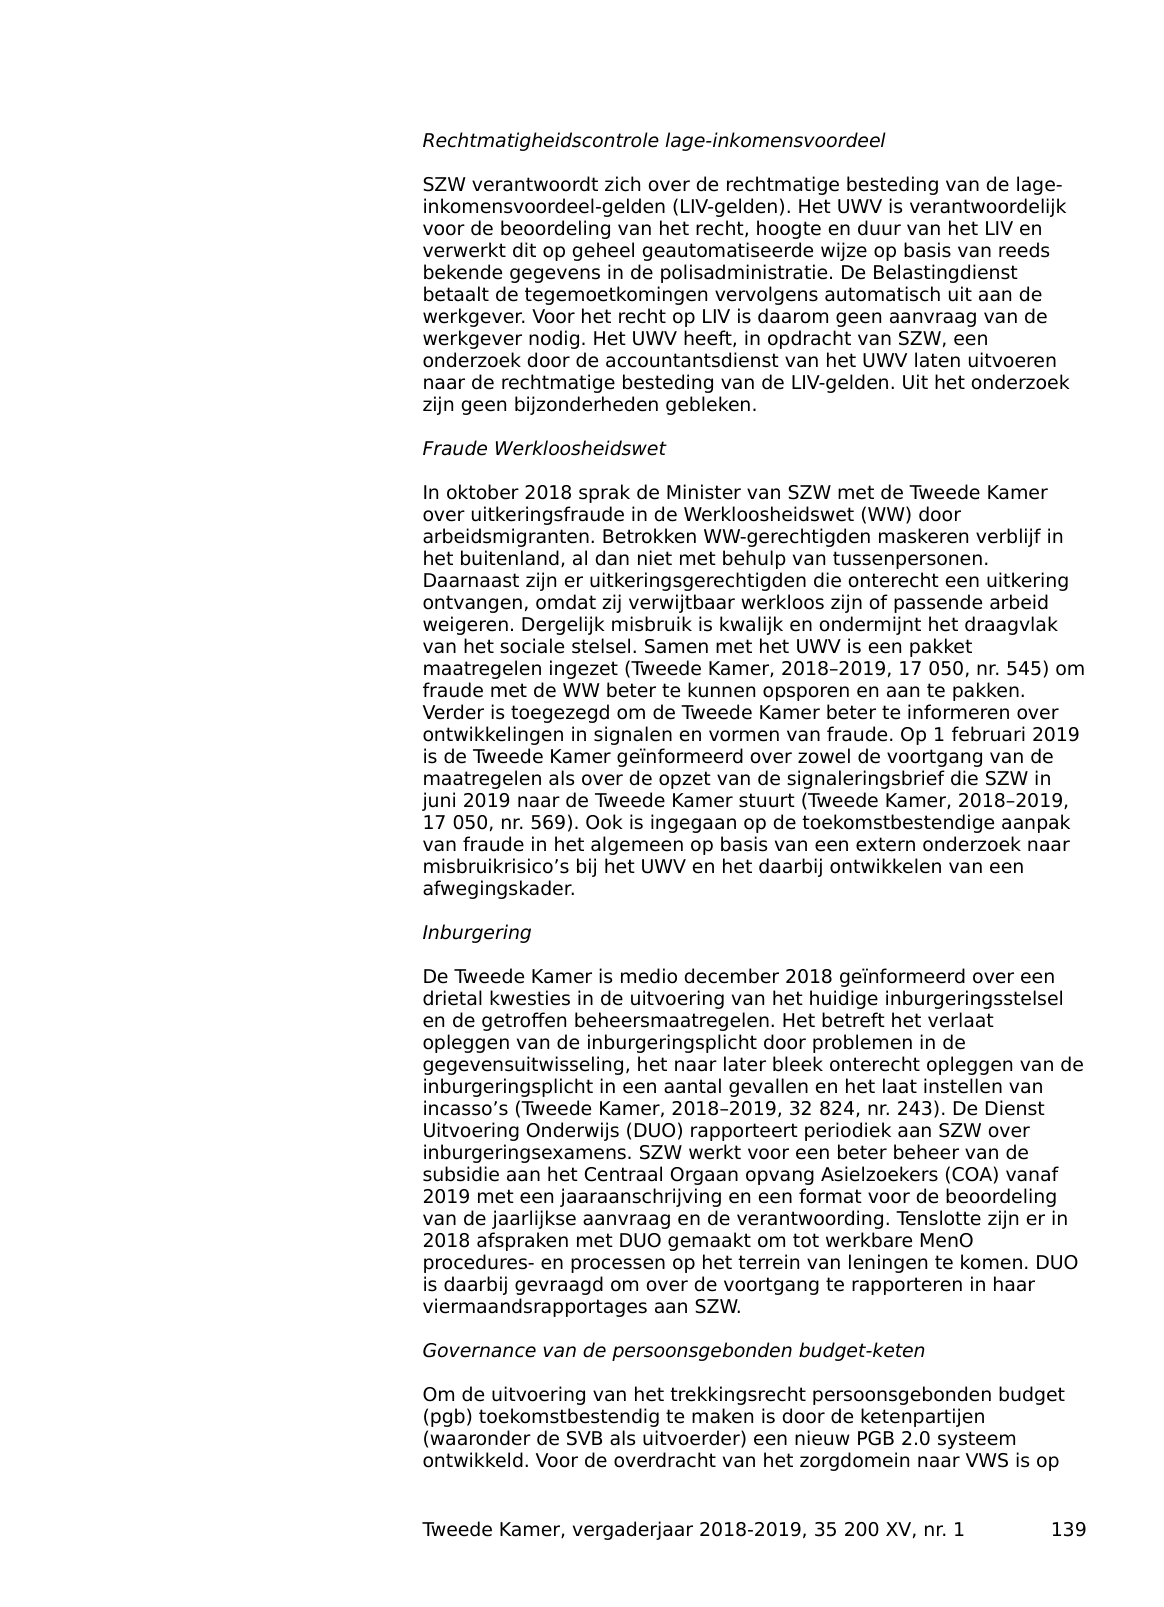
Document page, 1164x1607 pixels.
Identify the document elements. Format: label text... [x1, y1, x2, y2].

subtitle Governance van de persoonsgebonden budget-keten [422, 1340, 1087, 1362]
subtitle Rechtmatigheidscontrole lage-inkomensvoordeel [422, 130, 1087, 152]
text De Tweede Kamer is medio december 2018 geïnformeerd over een drietal kwesties in de uitvoering van het huidige inburgeringsstelsel en de getroffen beheersmaatregelen. Het betreft het verlaat opleggen van de inburgeringsplicht door problemen in de gegevensuitwisseling, het naar later bleek onterecht opleggen van de inburgeringsplicht in een aantal gevallen en het laat instellen van incasso’s (Tweede Kamer, 2018–2019, 32 824, nr. 243). De Dienst Uitvoering Onderwijs (DUO) rapporteert periodiek aan SZW over inburgeringsexamens. SZW werkt voor een beter beheer van de subsidie aan het Centraal Orgaan opvang Asielzoekers (COA) vanaf 2019 met een jaaraanschrijving en een format voor de beoordeling van de jaarlijkse aanvraag en de verantwoording. Tenslotte zijn er in 2018 afspraken met DUO gemaakt om tot werkbare MenO procedures- en processen op het terrein van leningen te komen. DUO is daarbij gevraagd om over de voortgang te rapporteren in haar viermaandsrapportages aan SZW. [422, 966, 1087, 1318]
subtitle Fraude Werkloosheidswet [422, 438, 1087, 460]
subtitle Inburgering [422, 922, 1087, 944]
text Om de uitvoering van het trekkingsrecht persoonsgebonden budget (pgb) toekomstbestendig te maken is door de ketenpartijen (waaronder de SVB als uitvoerder) een nieuw PGB 2.0 systeem ontwikkeld. Voor de overdracht van het zorgdomein naar VWS is op [422, 1384, 1087, 1472]
text In oktober 2018 sprak de Minister van SZW met de Tweede Kamer over uitkeringsfraude in de Werkloosheidswet (WW) door arbeidsmigranten. Betrokken WW-gerechtigden maskeren verblijf in het buitenland, al dan niet met behulp van tussenpersonen. Daarnaast zijn er uitkeringsgerechtigden die onterecht een uitkering ontvangen, omdat zij verwijtbaar werkloos zijn of passende arbeid weigeren. Dergelijk misbruik is kwalijk en ondermijnt het draagvlak van het sociale stelsel. Samen met het UWV is een pakket maatregelen ingezet (Tweede Kamer, 2018–2019, 17 050, nr. 545) om fraude met de WW beter te kunnen opsporen en aan te pakken. Verder is toegezegd om de Tweede Kamer beter te informeren over ontwikkelingen in signalen en vormen van fraude. Op 1 februari 2019 is de Tweede Kamer geïnformeerd over zowel de voortgang van de maatregelen als over de opzet van de signaleringsbrief die SZW in juni 2019 naar de Tweede Kamer stuurt (Tweede Kamer, 2018–2019, 17 050, nr. 569). Ook is ingegaan op de toekomstbestendige aanpak van fraude in het algemeen op basis van een extern onderzoek naar misbruikrisico’s bij het UWV en het daarbij ontwikkelen van een afwegingskader. [422, 482, 1087, 900]
text SZW verantwoordt zich over de rechtmatige besteding van de lage-inkomensvoordeel-gelden (LIV-gelden). Het UWV is verantwoordelijk voor de beoordeling van het recht, hoogte en duur van het LIV en verwerkt dit op geheel geautomatiseerde wijze op basis van reeds bekende gegevens in de polisadministratie. De Belastingdienst betaalt de tegemoetkomingen vervolgens automatisch uit aan de werkgever. Voor het recht op LIV is daarom geen aanvraag van de werkgever nodig. Het UWV heeft, in opdracht van SZW, een onderzoek door de accountantsdienst van het UWV laten uitvoeren naar de rechtmatige besteding van de LIV-gelden. Uit het onderzoek zijn geen bijzonderheden gebleken. [422, 174, 1087, 416]
